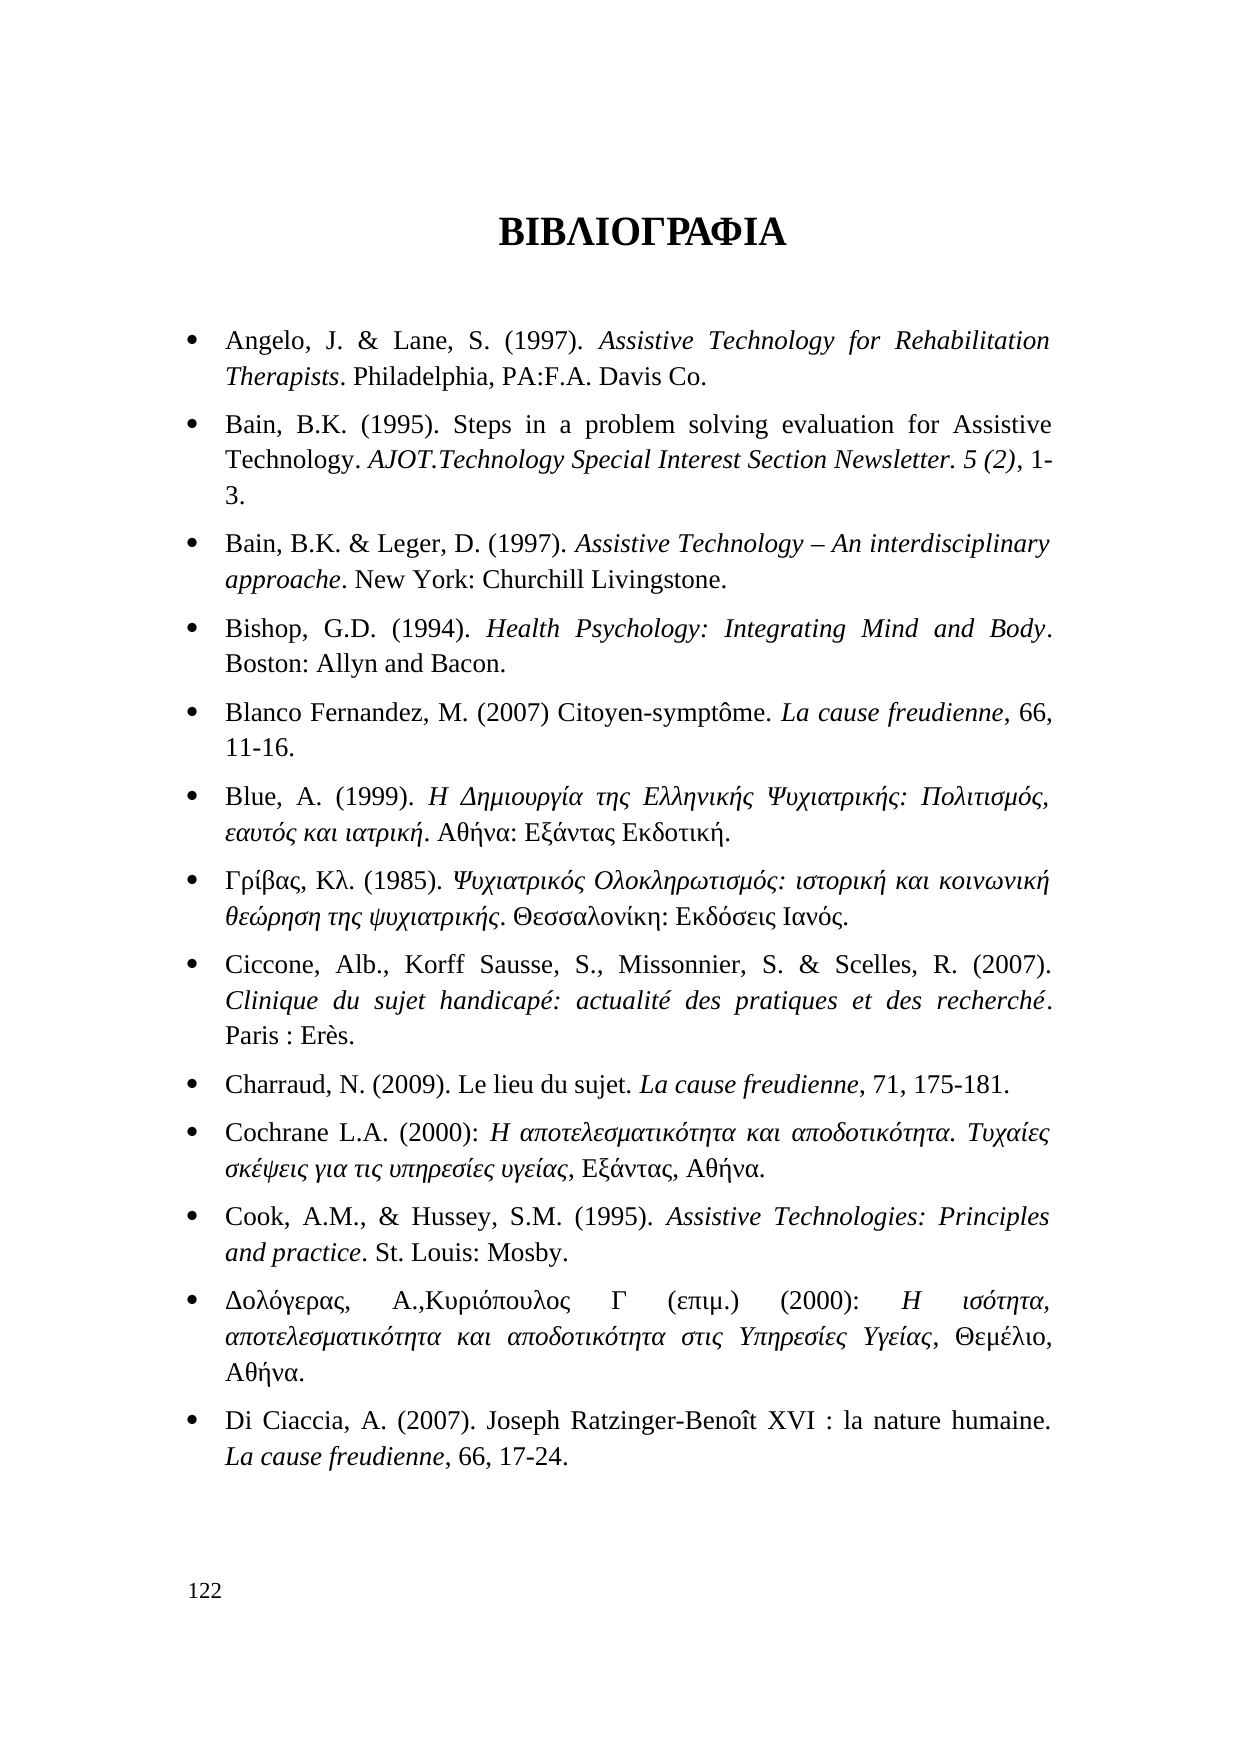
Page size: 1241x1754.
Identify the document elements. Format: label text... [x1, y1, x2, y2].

list Charraud, N. (2009). Le lieu du sujet. La cause freudienne, 71, 175-181. [187, 1068, 1053, 1099]
list Δολόγερας, Α.,Κυριόπουλος Γ (επιμ.) (2000): Η ισότητα, αποτελεσματικότητα και αποδοτικότητα στις Υπηρεσίες Υγείας, Θεμέλιο, Αθήνα. [187, 1284, 1053, 1387]
list Γρίβας, Κλ. (1985). Ψυχιατρικός Ολοκληρωτισμός: ιστορική και κοινωνική θεώρηση της ψυχιατρικής. Θεσσαλονίκη: Εκδόσεις Ιανός. [187, 864, 1053, 931]
list Bain, B.K. (1995). Steps in a problem solving evaluation for Assistive Technology. AJOT.Technology Special Interest Section Newsletter. 5 (2), 1-3. [187, 408, 1053, 511]
list Angelo, J. & Lane, S. (1997). Assistive Technology for Rehabilitation Therapists. Philadelphia, PA:F.A. Davis Co. [187, 324, 1053, 391]
list Blue, A. (1999). Η Δημιουργία της Ελληνικής Ψυχιατρικής: Πολιτισμός, εαυτός και ιατρική. Αθήνα: Εξάντας Εκδοτική. [187, 780, 1053, 847]
list Cook, A.M., & Hussey, S.M. (1995). Assistive Technologies: Principles and practice. St. Louis: Mosby. [187, 1200, 1053, 1267]
list Bain, B.K. & Leger, D. (1997). Assistive Technology – An interdisciplinary approache. New York: Churchill Livingstone. [187, 528, 1053, 594]
list Ciccone, Alb., Korff Sausse, S., Missonnier, S. & Scelles, R. (2007). Clinique du sujet handicapé: actualité des pratiques et des recherché. Paris : Erès. [187, 948, 1053, 1051]
list Bishop, G.D. (1994). Health Psychology: Integrating Mind and Body. Boston: Allyn and Bacon. [187, 612, 1053, 679]
list Di Ciaccia, A. (2007). Joseph Ratzinger-Benoît XVI : la nature humaine. La cause freudienne, 66, 17-24. [187, 1404, 1053, 1471]
list Cochrane L.A. (2000): Η αποτελεσματικότητα και αποδοτικότητα. Τυχαίες σκέψεις για τις υπηρεσίες υγείας, Εξάντας, Αθήνα. [187, 1116, 1053, 1183]
list Blanco Fernandez, M. (2007) Citoyen-symptôme. La cause freudienne, 66, 11-16. [187, 696, 1053, 763]
subtitle ΒΙΒΛΙΟΓΡΑΦΙΑ [187, 206, 1053, 254]
